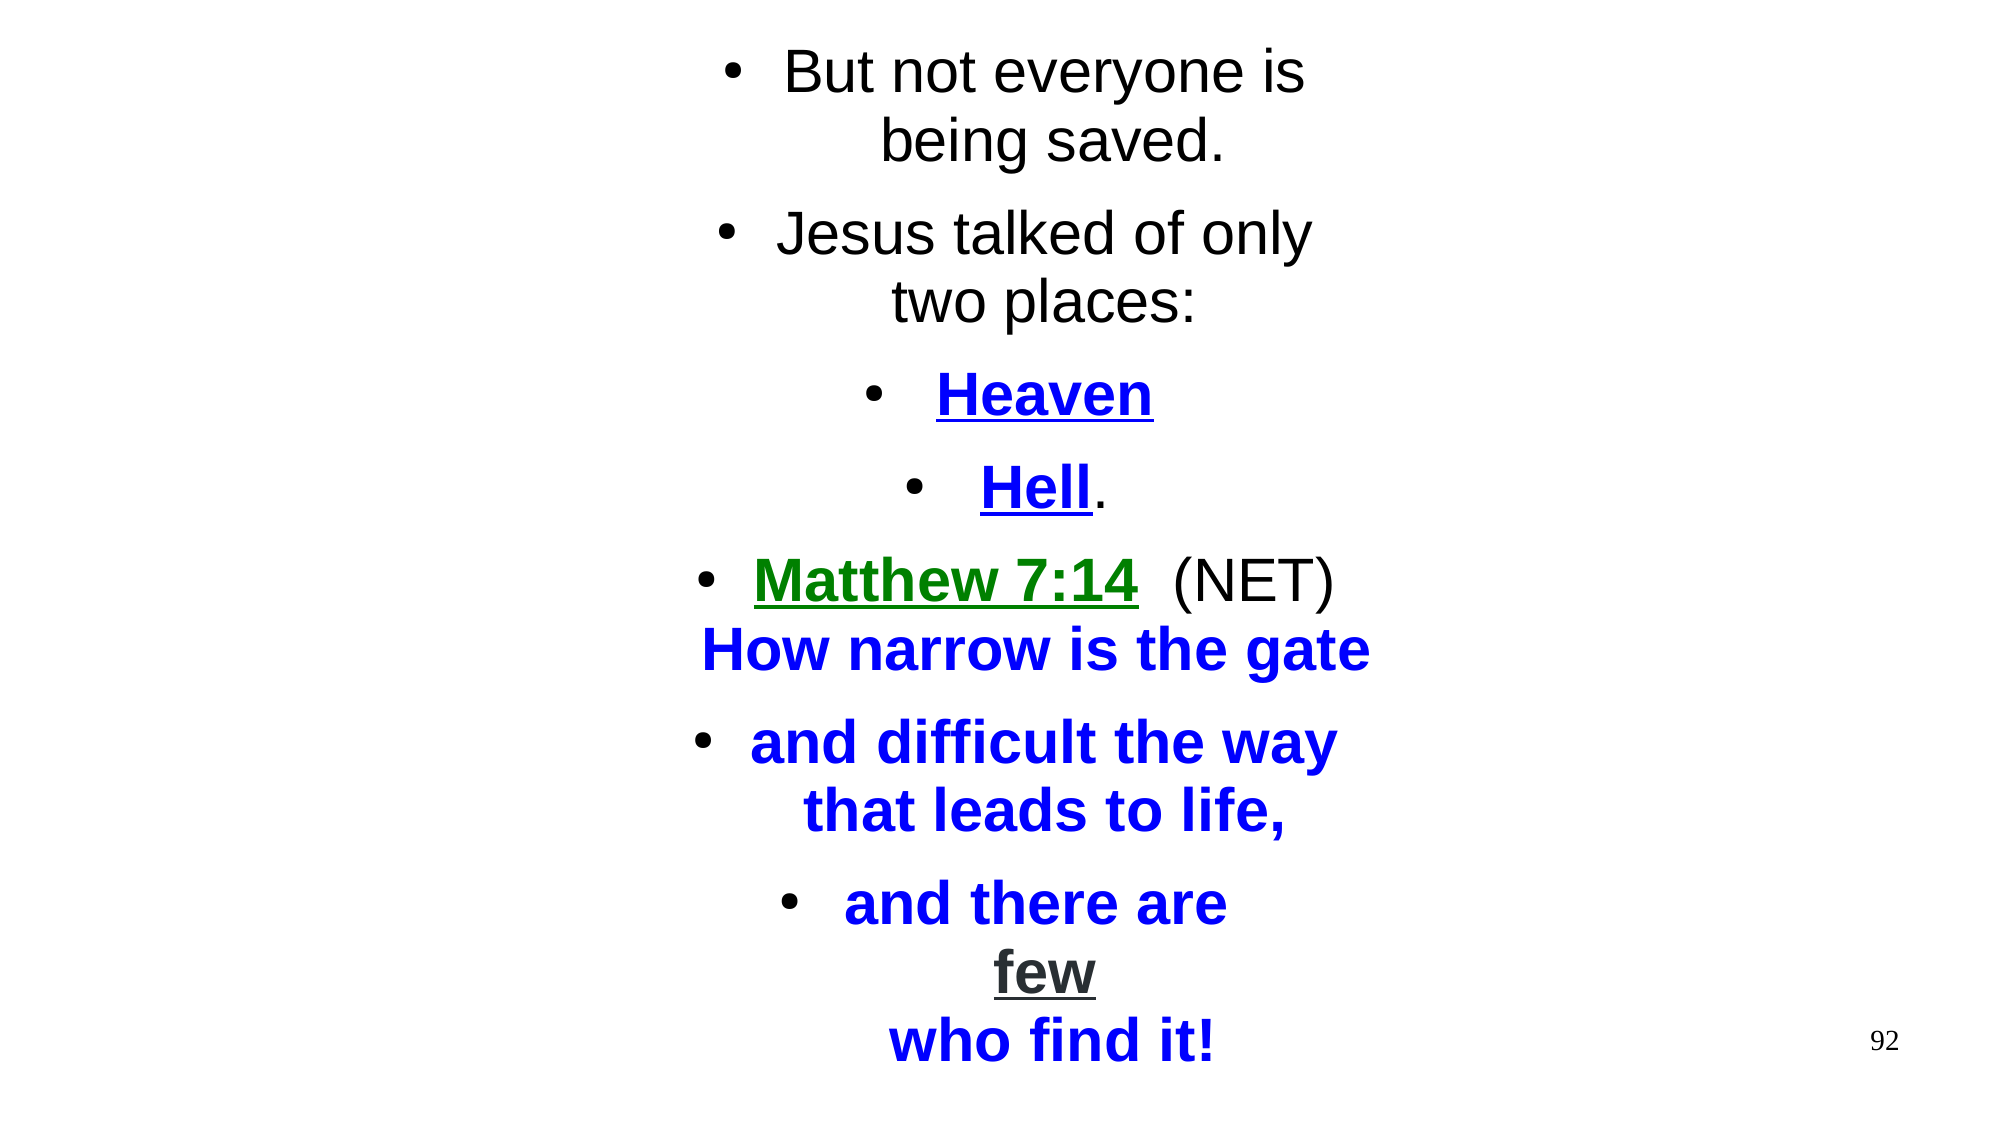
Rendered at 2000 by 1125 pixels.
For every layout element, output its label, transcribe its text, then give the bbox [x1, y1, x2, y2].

list But not everyone is being saved. Jesus talked of only two places: Heaven Hell. Matthew 7:14 (NET) How narrow is the gate and difficult the way that leads to life, and there are few who find it! [37, 37, 1988, 1088]
